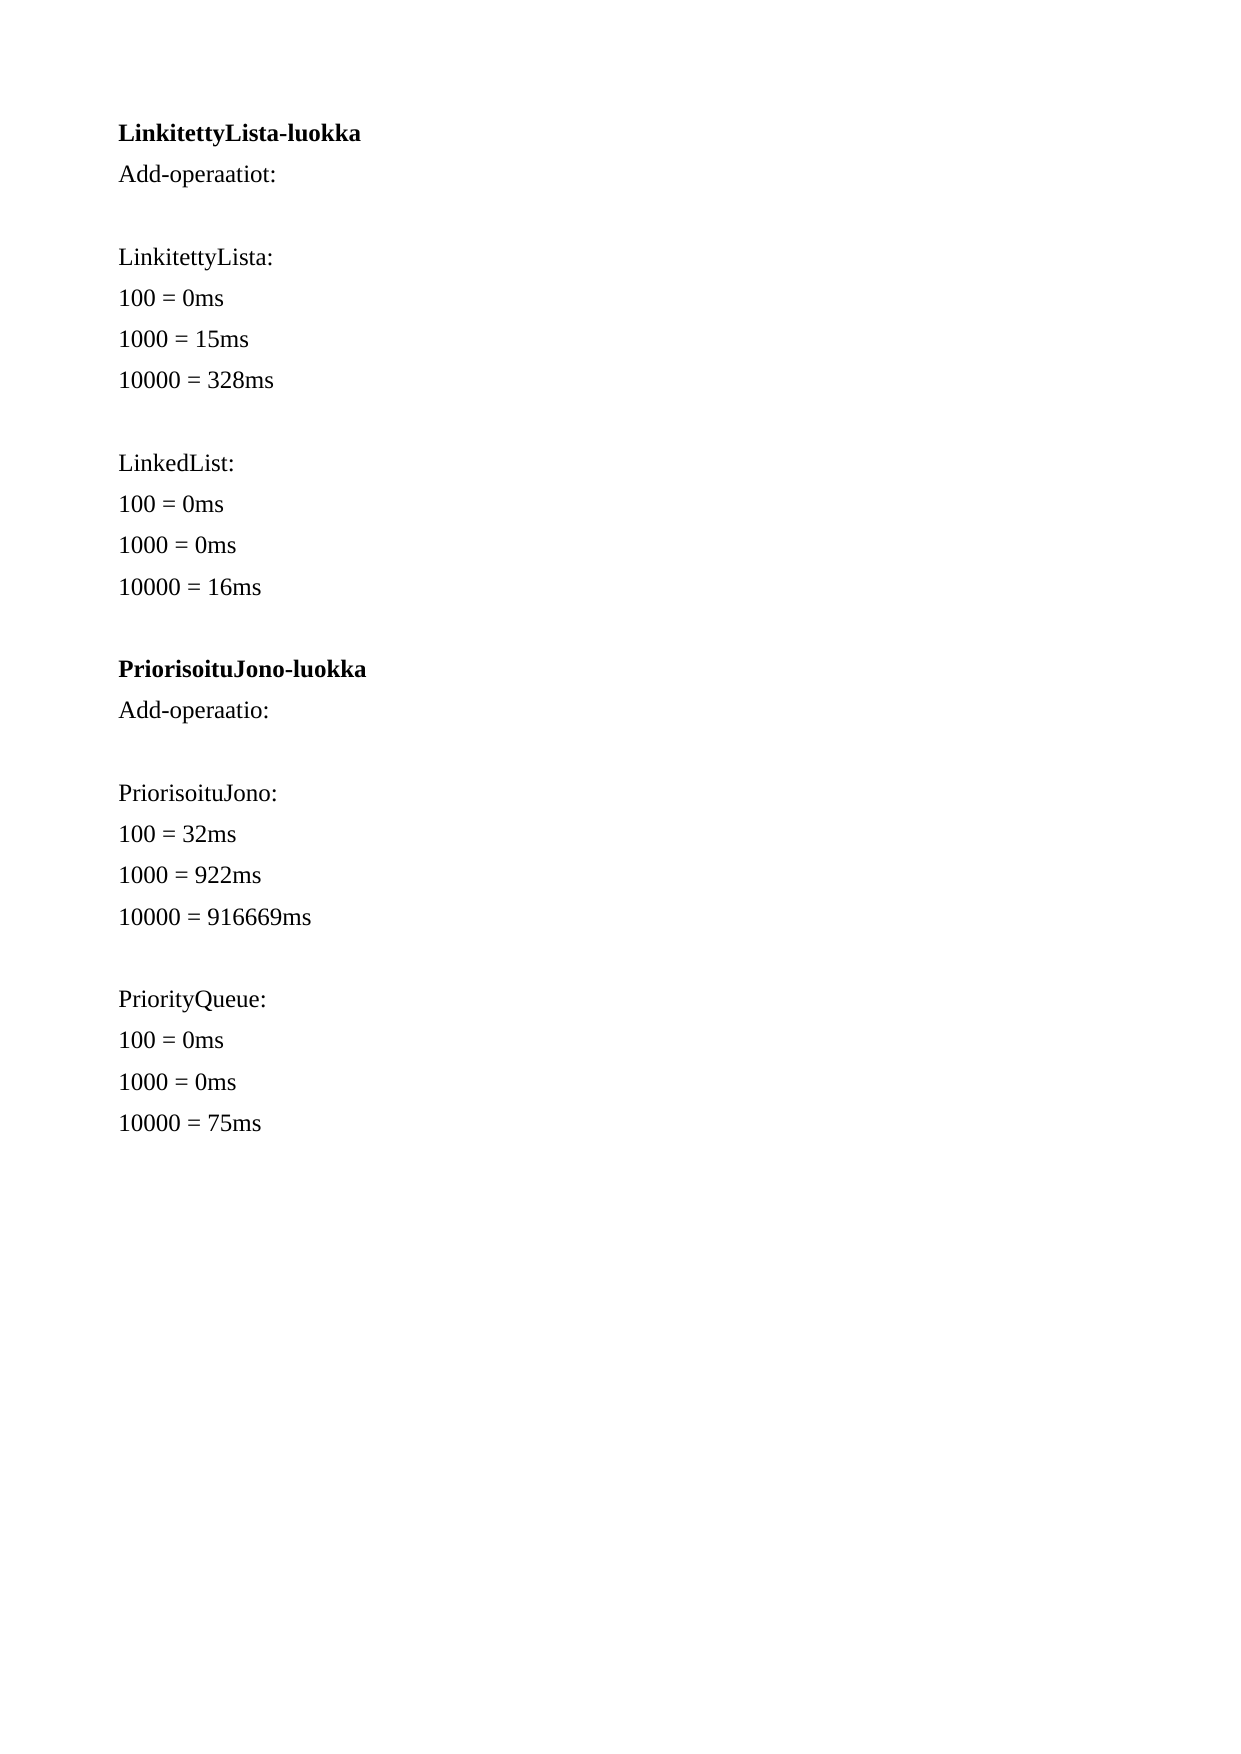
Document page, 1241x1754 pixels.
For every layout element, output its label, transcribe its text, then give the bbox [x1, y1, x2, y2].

text 100 = 32ms [118, 819, 1122, 848]
text 1000 = 0ms [118, 1067, 1122, 1096]
text Add-operaatio: [118, 696, 1122, 724]
text 10000 = 916669ms [118, 902, 1122, 931]
text 10000 = 16ms [118, 572, 1122, 601]
text 1000 = 0ms [118, 531, 1122, 559]
text 100 = 0ms [118, 489, 1122, 518]
text 1000 = 922ms [118, 861, 1122, 889]
text 10000 = 328ms [118, 366, 1122, 394]
text LinkitettyLista: [118, 242, 1122, 271]
text 100 = 0ms [118, 1026, 1122, 1054]
text 10000 = 75ms [118, 1108, 1122, 1137]
text 1000 = 15ms [118, 324, 1122, 353]
text PriorisoituJono: [118, 778, 1122, 807]
text Add-operaatiot: [118, 159, 1122, 188]
text 100 = 0ms [118, 283, 1122, 312]
text LinkitettyLista-luokka [118, 118, 1122, 147]
text PriorisoituJono-luokka [118, 654, 1122, 683]
text PriorityQueue: [118, 984, 1122, 1013]
text LinkedList: [118, 448, 1122, 477]
